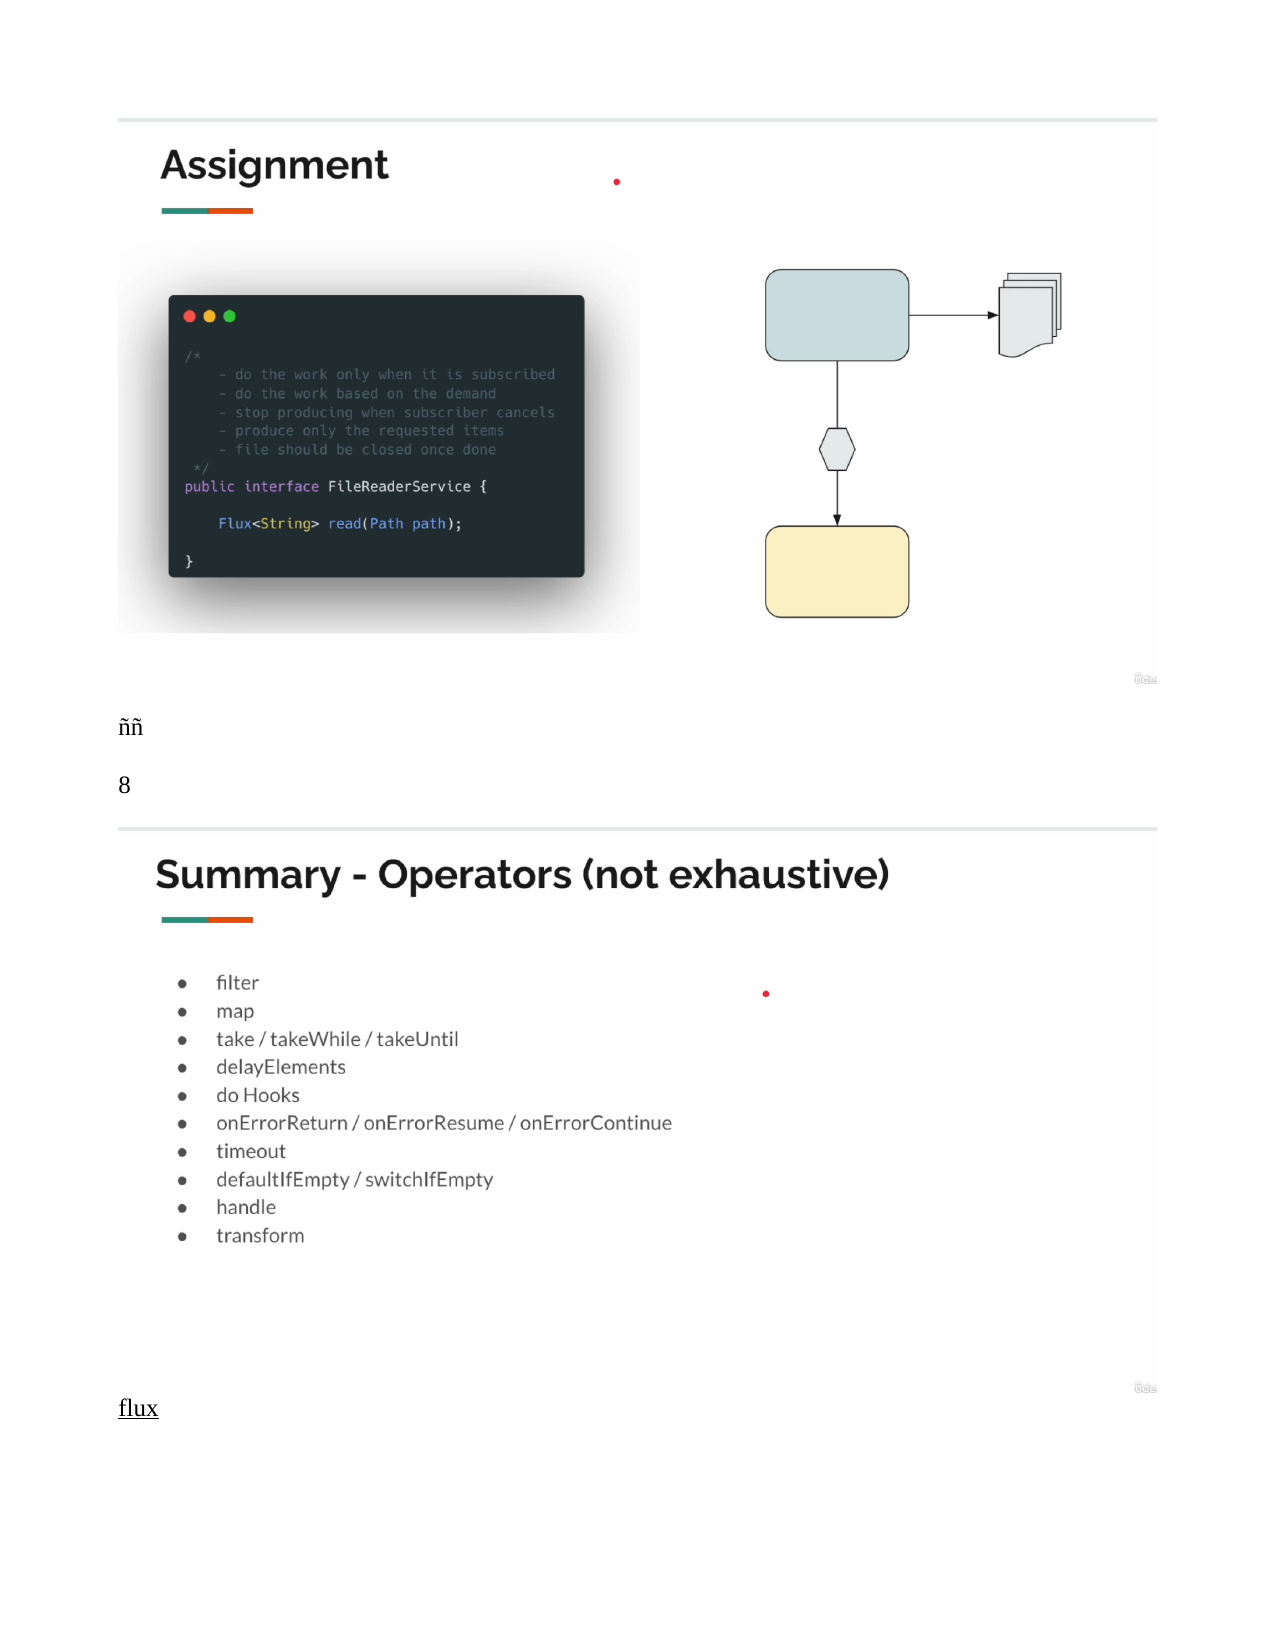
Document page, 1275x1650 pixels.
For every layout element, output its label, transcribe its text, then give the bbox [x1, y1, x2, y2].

text ññ [118, 712, 1157, 741]
picture [118, 827, 1157, 1393]
text flux [118, 1393, 1157, 1421]
text 8 [118, 770, 1157, 798]
picture [118, 118, 1157, 684]
